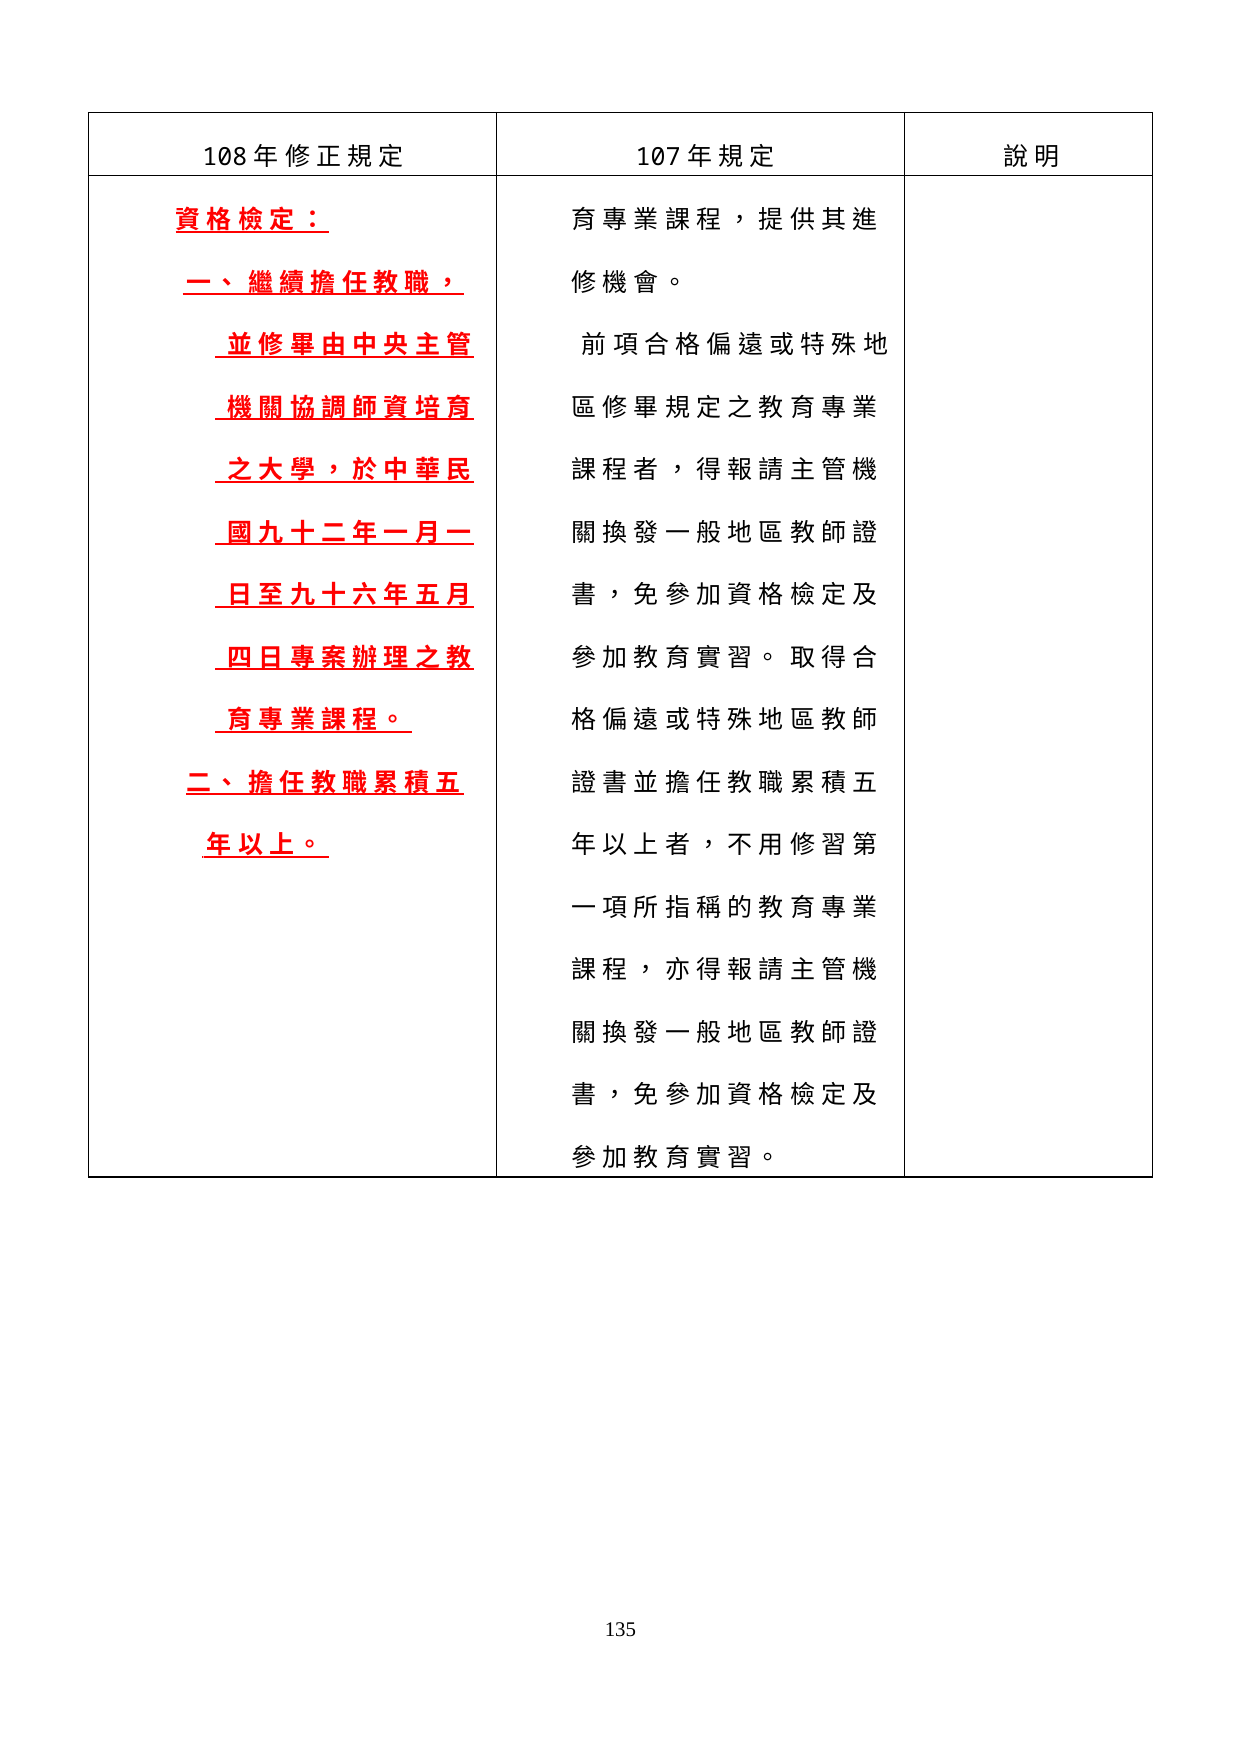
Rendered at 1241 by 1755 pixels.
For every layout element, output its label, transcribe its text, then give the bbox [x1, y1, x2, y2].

table_header 107年規定 [497, 113, 904, 175]
table_cell 資格檢定： 一、繼續擔任教職，並修畢由中央主管機關協調師資培育之大學，於中華民國九十二年一月一日至九十六年五月四日專案辦理之教育專業課程。 二、擔任教職累積五年以上。 [89, 176, 496, 1176]
table_header 說明 [905, 113, 1152, 175]
table_cell [905, 176, 1152, 1176]
table_header 108年修正規定 [89, 113, 496, 175]
table_cell 育專業課程，提供其進修機會。 前項合格偏遠或特殊地區修畢規定之教育專業課程者，得報請主管機關換發一般地區教師證書，免參加資格檢定及參加教育實習。取得合格偏遠或特殊地區教師證書並擔任教職累積五年以上者，不用修習第一項所指稱的教育專業課程，亦得報請主管機關換發一般地區教師證書，免參加資格檢定及參加教育實習。 [497, 176, 904, 1176]
